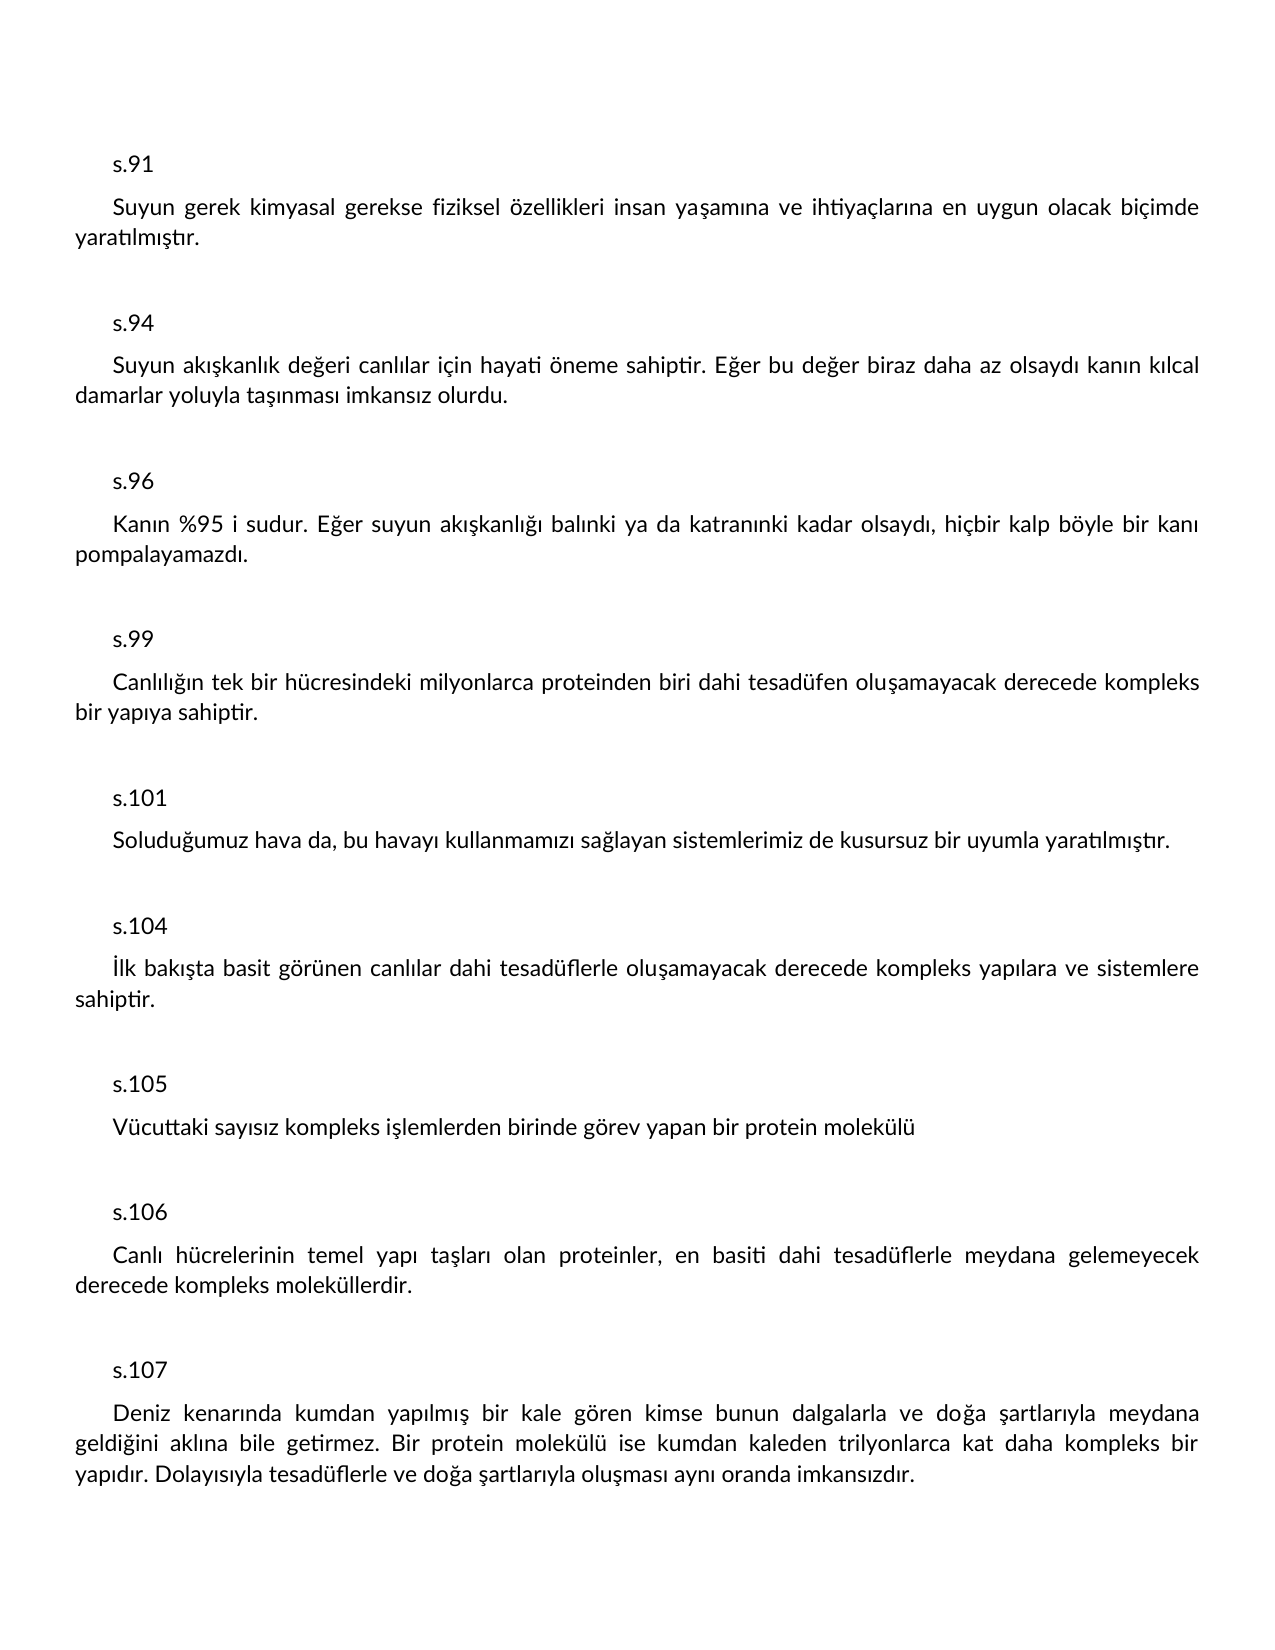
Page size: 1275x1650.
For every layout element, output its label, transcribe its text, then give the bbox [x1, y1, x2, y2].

text s.96 [75, 467, 1200, 494]
text s.105 [75, 1070, 1200, 1097]
text s.104 [75, 911, 1200, 939]
text Canlılığın tek bir hücresindeki milyonlarca proteinden biri dahi tesadüfen oluşamayacak derecede kompleks bir yapıya sahiptir. [75, 668, 1200, 725]
text Canlı hücrelerinin temel yapı taşları olan proteinler, en basiti dahi tesadüflerle meydana gelemeyecek derecede kompleks moleküllerdir. [75, 1241, 1200, 1298]
text Kanın %95 i sudur. Eğer suyun akışkanlığı balınki ya da katranınki kadar olsaydı, hiçbir kalp böyle bir kanı pompalayamazdı. [75, 509, 1200, 567]
text s.94 [75, 308, 1200, 336]
text s.91 [75, 150, 1200, 177]
text Suyun gerek kimyasal gerekse fiziksel özellikleri insan yaşamına ve ihtiyaçlarına en uygun olacak biçimde yaratılmıştır. [75, 193, 1200, 250]
text s.99 [75, 625, 1200, 652]
text s.106 [75, 1198, 1200, 1225]
text İlk bakışta basit görünen canlılar dahi tesadüflerle oluşamayacak derecede kompleks yapılara ve sistemlere sahiptir. [75, 954, 1200, 1012]
text s.101 [75, 783, 1200, 811]
text Suyun akışkanlık değeri canlılar için hayati öneme sahiptir. Eğer bu değer biraz daha az olsaydı kanın kılcal damarlar yoluyla taşınması imkansız olurdu. [75, 351, 1200, 409]
text Deniz kenarında kumdan yapılmış bir kale gören kimse bunun dalgalarla ve doğa şartlarıyla meydana geldiğini aklına bile getirmez. Bir protein molekülü ise kumdan kaleden trilyonlarca kat daha kompleks bir yapıdır. Dolayısıyla tesadüflerle ve doğa şartlarıyla oluşması aynı oranda imkansızdır. [75, 1399, 1200, 1487]
text Soluduğumuz hava da, bu havayı kullanmamızı sağlayan sistemlerimiz de kusursuz bir uyumla yaratılmıştır. [75, 826, 1200, 853]
text s.107 [75, 1356, 1200, 1384]
text Vücuttaki sayısız kompleks işlemlerden birinde görev yapan bir protein molekülü [75, 1112, 1200, 1140]
